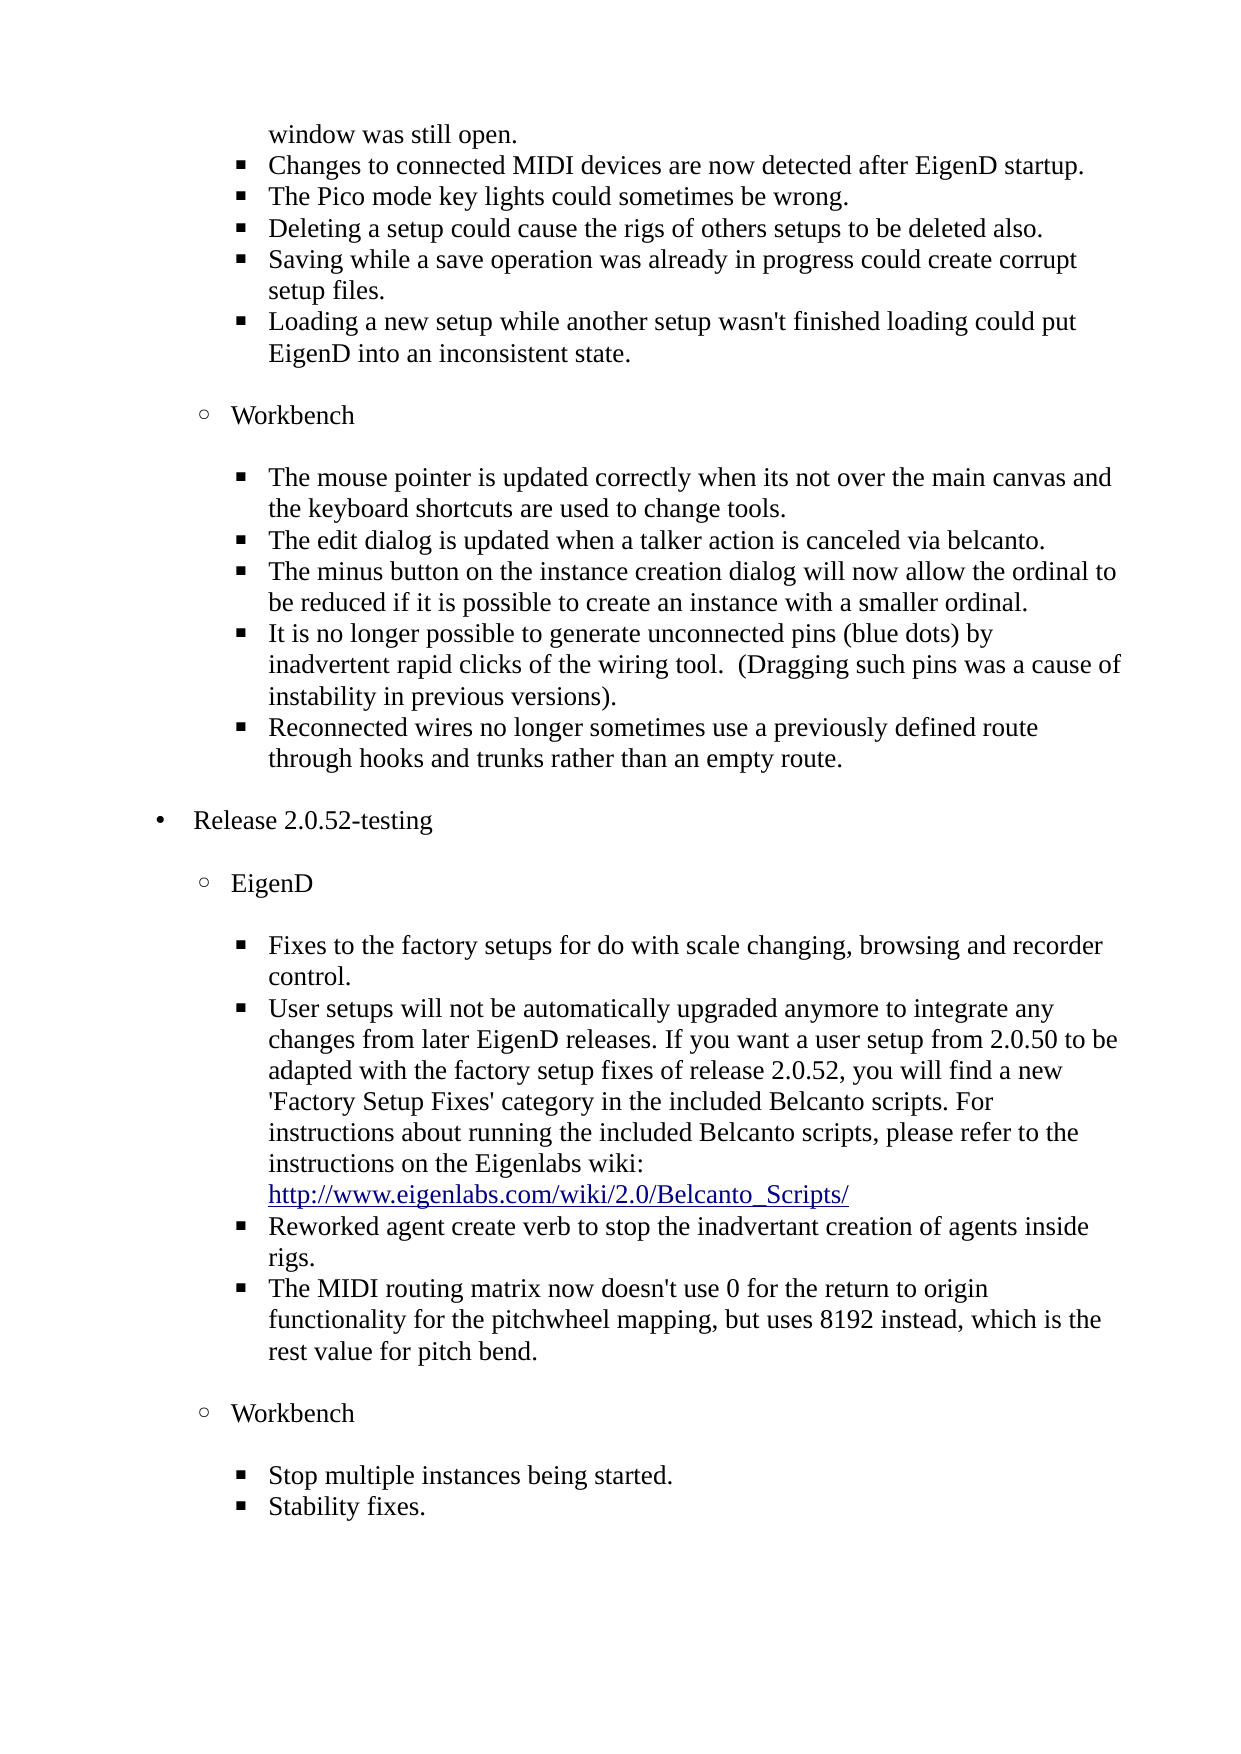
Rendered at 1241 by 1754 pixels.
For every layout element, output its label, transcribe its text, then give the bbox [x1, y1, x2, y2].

list Stability fixes. [231, 1491, 1122, 1522]
list Fixes to the factory setups for do with scale changing, browsing and recorder control. [231, 929, 1122, 992]
list Release 2.0.52-testing [156, 804, 1122, 836]
list The edit dialog is updated when a talker action is canceled via belcanto. [231, 524, 1122, 555]
list Saving while a save operation was already in progress could create corrupt setup files. [231, 243, 1122, 305]
list User setups will not be automatically upgraded anymore to integrate any changes from later EigenD releases. If you want a user setup from 2.0.50 to be adapted with the factory setup fixes of release 2.0.52, you will find a new 'Factory Setup Fixes' category in the included Belcanto scripts. For instructions about running the included Belcanto scripts, please refer to the instructions on the Eigenlabs wiki: http://www.eigenlabs.com/wiki/2.0/Belcanto_Scripts/ [231, 992, 1122, 1210]
list Changes to connected MIDI devices are now detected after EigenD startup. [231, 149, 1122, 181]
list Deleting a setup could cause the rigs of others setups to be deleted also. [231, 212, 1122, 243]
list Loading a new setup while another setup wasn't finished loading could put EigenD into an inconsistent state. [231, 305, 1122, 368]
list Workbench [193, 399, 1122, 430]
list Stop multiple instances being started. [231, 1459, 1122, 1491]
list The minus button on the instance creation dialog will now allow the ordinal to be reduced if it is possible to create an instance with a smaller ordinal. [231, 555, 1122, 617]
list window was still open. [231, 118, 1122, 149]
list The mouse pointer is updated correctly when its not over the main canvas and the keyboard shortcuts are used to change tools. [231, 461, 1122, 524]
list The MIDI routing matrix now doesn't use 0 for the return to origin functionality for the pitchwheel mapping, but uses 8192 instead, which is the rest value for pitch bend. [231, 1272, 1122, 1366]
list It is no longer possible to generate unconnected pins (blue dots) by inadvertent rapid clicks of the wiring tool. (Dragging such pins was a cause of instability in previous versions). [231, 617, 1122, 711]
list EigenD [193, 867, 1122, 898]
list The Pico mode key lights could sometimes be wrong. [231, 181, 1122, 212]
list Reconnected wires no longer sometimes use a previously defined route through hooks and trunks rather than an empty route. [231, 711, 1122, 773]
list Reworked agent create verb to stop the inadvertant creation of agents inside rigs. [231, 1210, 1122, 1272]
list Workbench [193, 1397, 1122, 1428]
